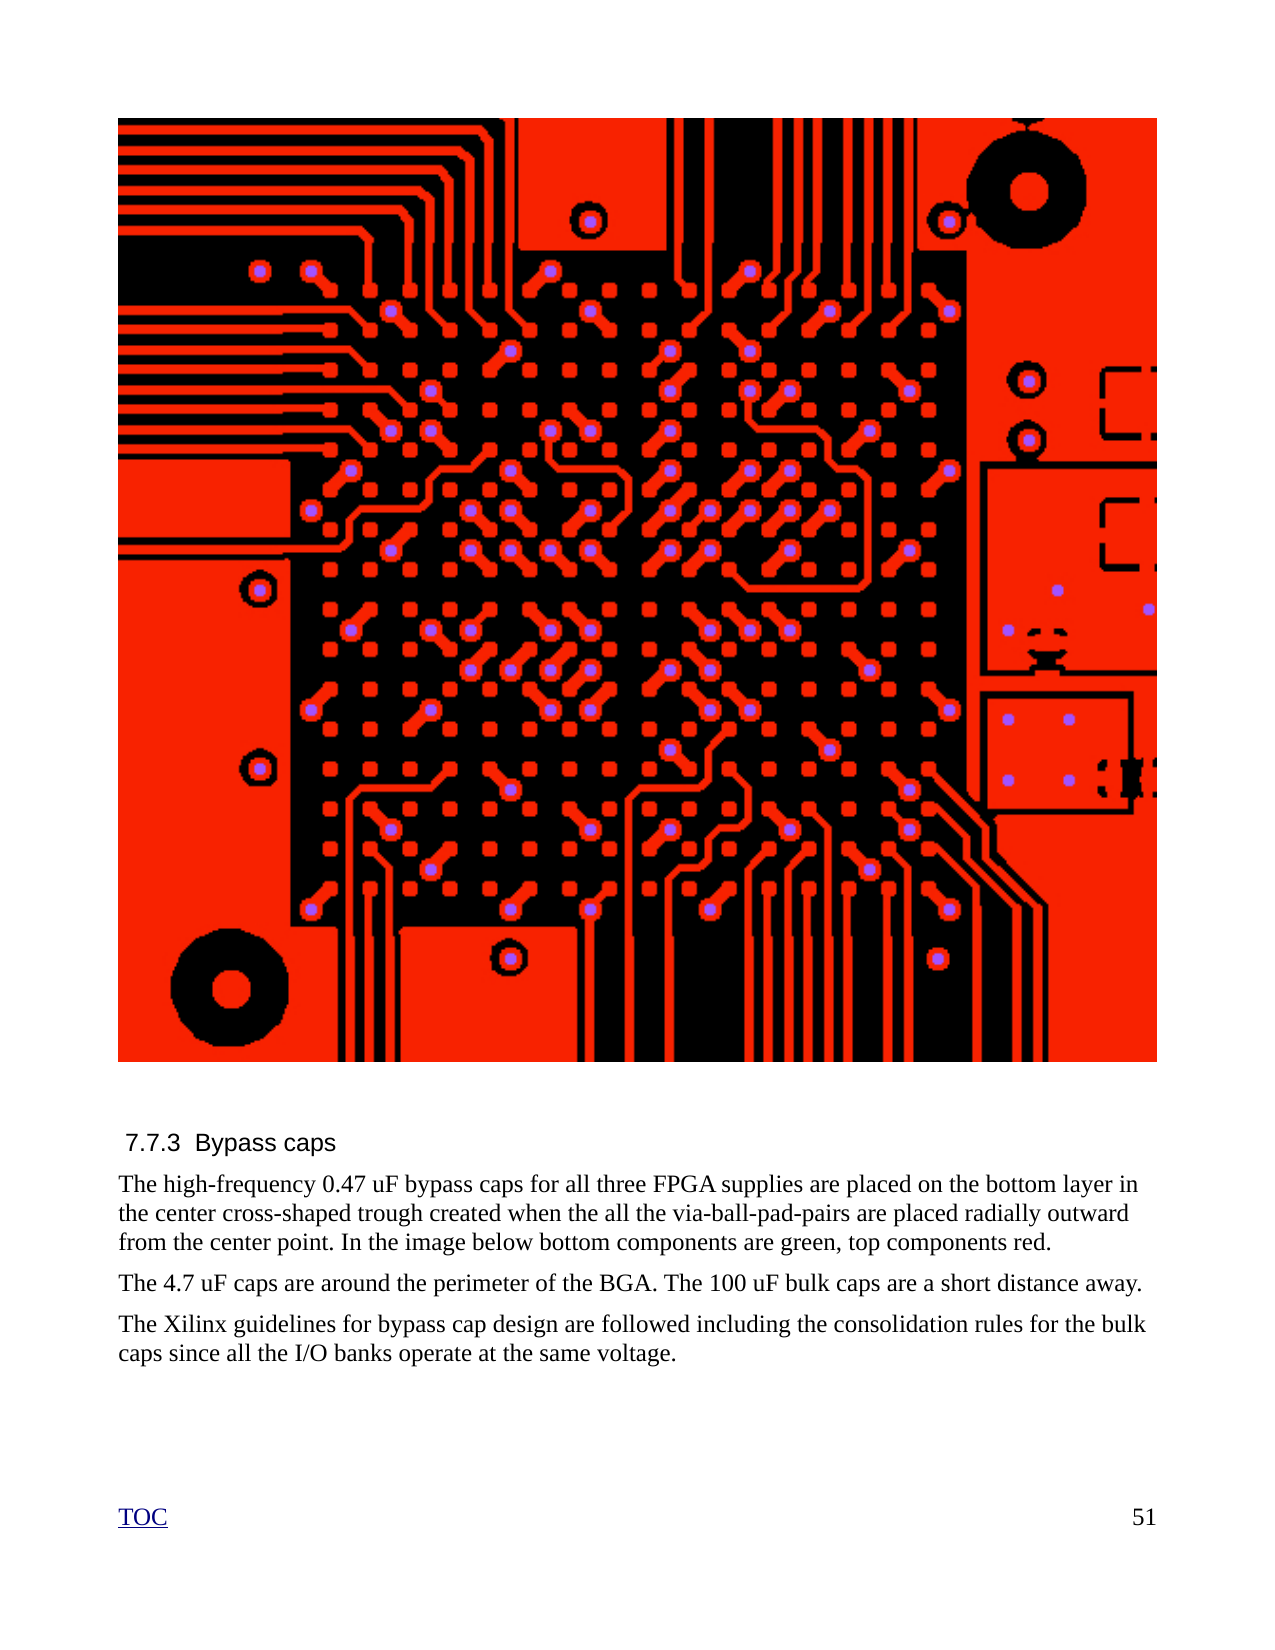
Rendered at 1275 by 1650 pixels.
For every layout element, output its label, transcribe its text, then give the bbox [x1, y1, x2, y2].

subtitle Bypass caps [118, 1128, 1157, 1157]
picture [118, 118, 1157, 1062]
text The high-frequency 0.47 uF bypass caps for all three FPGA supplies are placed on the bottom layer in the center cross-shaped trough created when the all the via-ball-pad-pairs are placed radially outward from the center point. In the image below bottom components are green, top components red. [118, 1169, 1157, 1256]
text The 4.7 uF caps are around the perimeter of the BGA. The 100 uF bulk caps are a short distance away. [118, 1268, 1157, 1297]
text The Xilinx guidelines for bypass cap design are followed including the consolidation rules for the bulk caps since all the I/O banks operate at the same voltage. [118, 1309, 1157, 1367]
